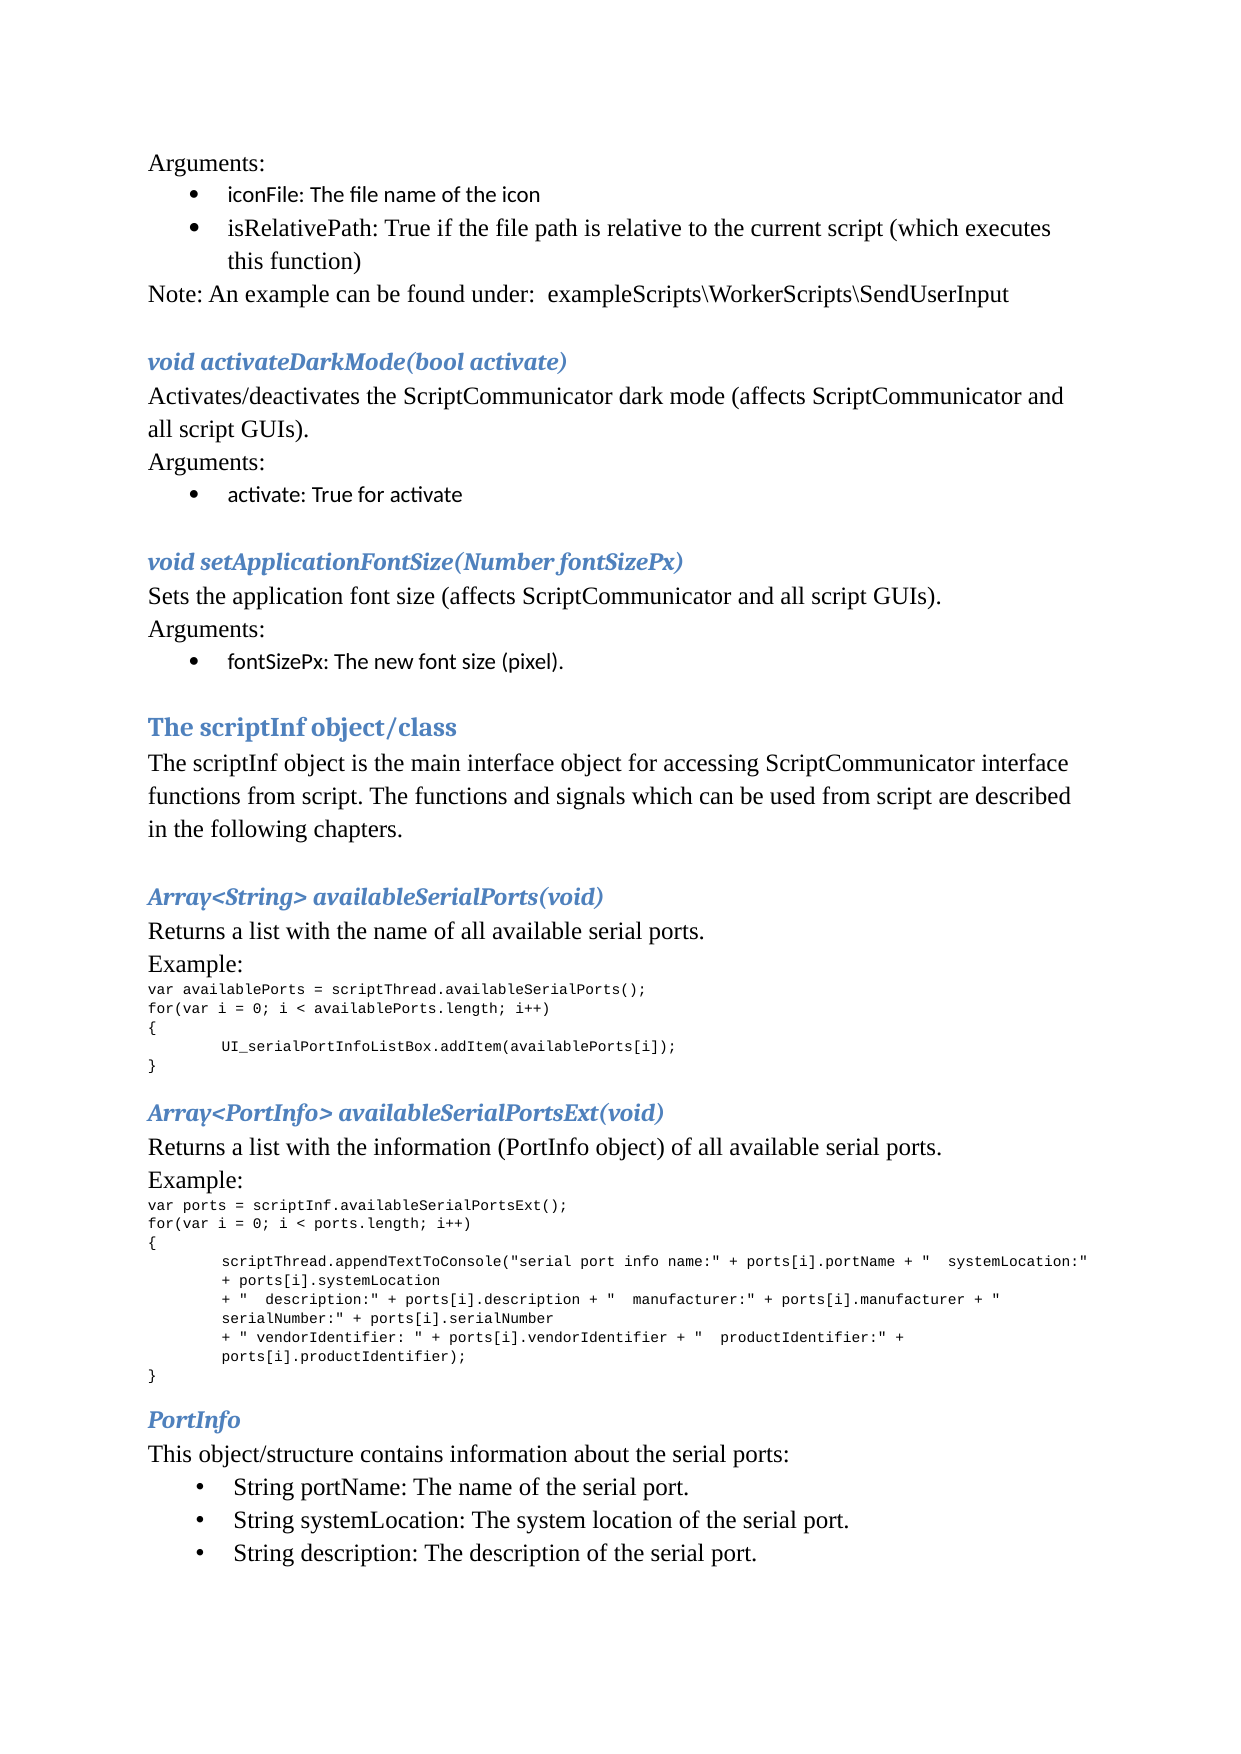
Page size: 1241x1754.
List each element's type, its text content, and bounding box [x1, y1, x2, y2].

subtitle Array<PortInfo> availableSerialPortsExt(void) [148, 1099, 1093, 1127]
subtitle The scriptInf object/class [148, 712, 1093, 743]
text Arguments: [148, 614, 1093, 643]
list iconFile: The file name of the icon [190, 181, 1093, 209]
subtitle void activateDarkMode(bool activate) [148, 348, 1093, 377]
list String portName: The name of the serial port. [196, 1472, 1093, 1501]
text This object/structure contains information about the serial ports: [148, 1439, 1093, 1468]
text for(var i = 0; i < ports.length; i++) [148, 1217, 1093, 1233]
text for(var i = 0; i < availablePorts.length; i++) [148, 1001, 1093, 1018]
list activate: True for activate [190, 480, 1093, 508]
list String systemLocation: The system location of the serial port. [196, 1505, 1093, 1534]
list fontSizePx: The new font size (pixel). [190, 647, 1093, 675]
text } [148, 1058, 1093, 1074]
text Arguments: [148, 447, 1093, 476]
text Arguments: [148, 148, 1093, 176]
text Sets the application font size (affects ScriptCommunicator and all script GUIs). [148, 581, 1093, 610]
list String description: The description of the serial port. [196, 1538, 1093, 1567]
text { [148, 1236, 1093, 1252]
text } [148, 1368, 1093, 1385]
text Example: [148, 949, 1093, 978]
text UI_serialPortInfoListBox.addItem(availablePorts[i]); [148, 1039, 1093, 1056]
text The scriptInf object is the main interface object for accessing ScriptCommunicator interface functions from script. The functions and signals which can be used from script are described in the following chapters. [148, 748, 1093, 843]
text { [148, 1020, 1093, 1037]
text PortInfo [148, 1406, 1093, 1435]
text + " vendorIdentifier: " + ports[i].vendorIdentifier + " productIdentifier:" + ports[i].productIdentifier); [148, 1331, 1093, 1366]
text Example: [148, 1165, 1093, 1193]
text + " description:" + ports[i].description + " manufacturer:" + ports[i].manufacturer + " serialNumber:" + ports[i].serialNumber [148, 1293, 1093, 1328]
text scriptThread.appendTextToConsole("serial port info name:" + ports[i].portName + " systemLocation:" + ports[i].systemLocation [148, 1255, 1093, 1290]
subtitle void setApplicationFontSize(Number fontSizePx) [148, 548, 1093, 577]
text Returns a list with the information (PortInfo object) of all available serial ports. [148, 1132, 1093, 1161]
text Activates/deactivates the ScriptCommunicator dark mode (affects ScriptCommunicator and all script GUIs). [148, 381, 1093, 443]
text Returns a list with the name of all available serial ports. [148, 916, 1093, 945]
text var ports = scriptInf.availableSerialPortsExt(); [148, 1198, 1093, 1214]
list isRelativePath: True if the file path is relative to the current script (which executes this function) [190, 213, 1093, 274]
list Note: An example can be found under: exampleScripts\WorkerScripts\SendUserInput [148, 279, 1093, 308]
text var availablePorts = scriptThread.availableSerialPorts(); [148, 982, 1093, 999]
subtitle Array<String> availableSerialPorts(void) [148, 883, 1093, 912]
